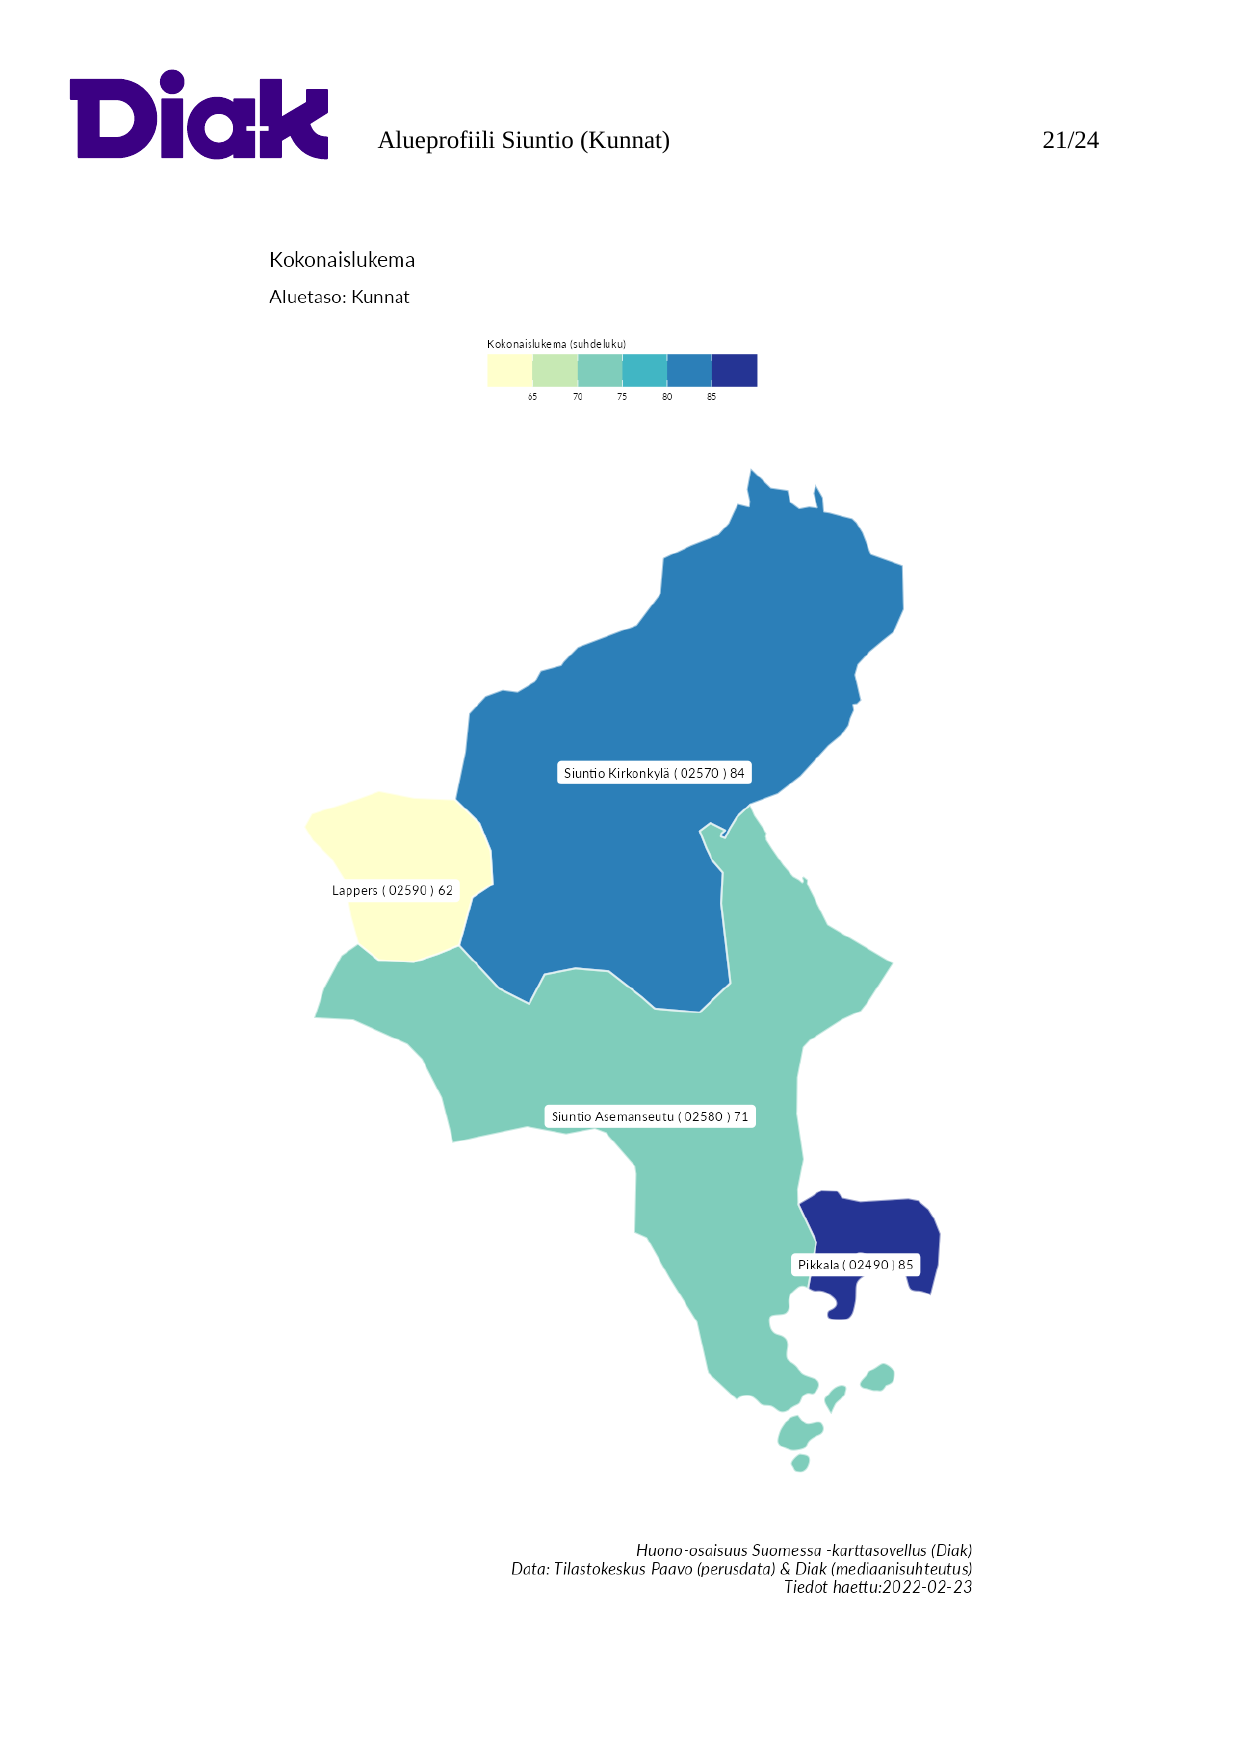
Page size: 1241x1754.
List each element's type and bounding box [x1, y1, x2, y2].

picture [61, 196, 1179, 1651]
